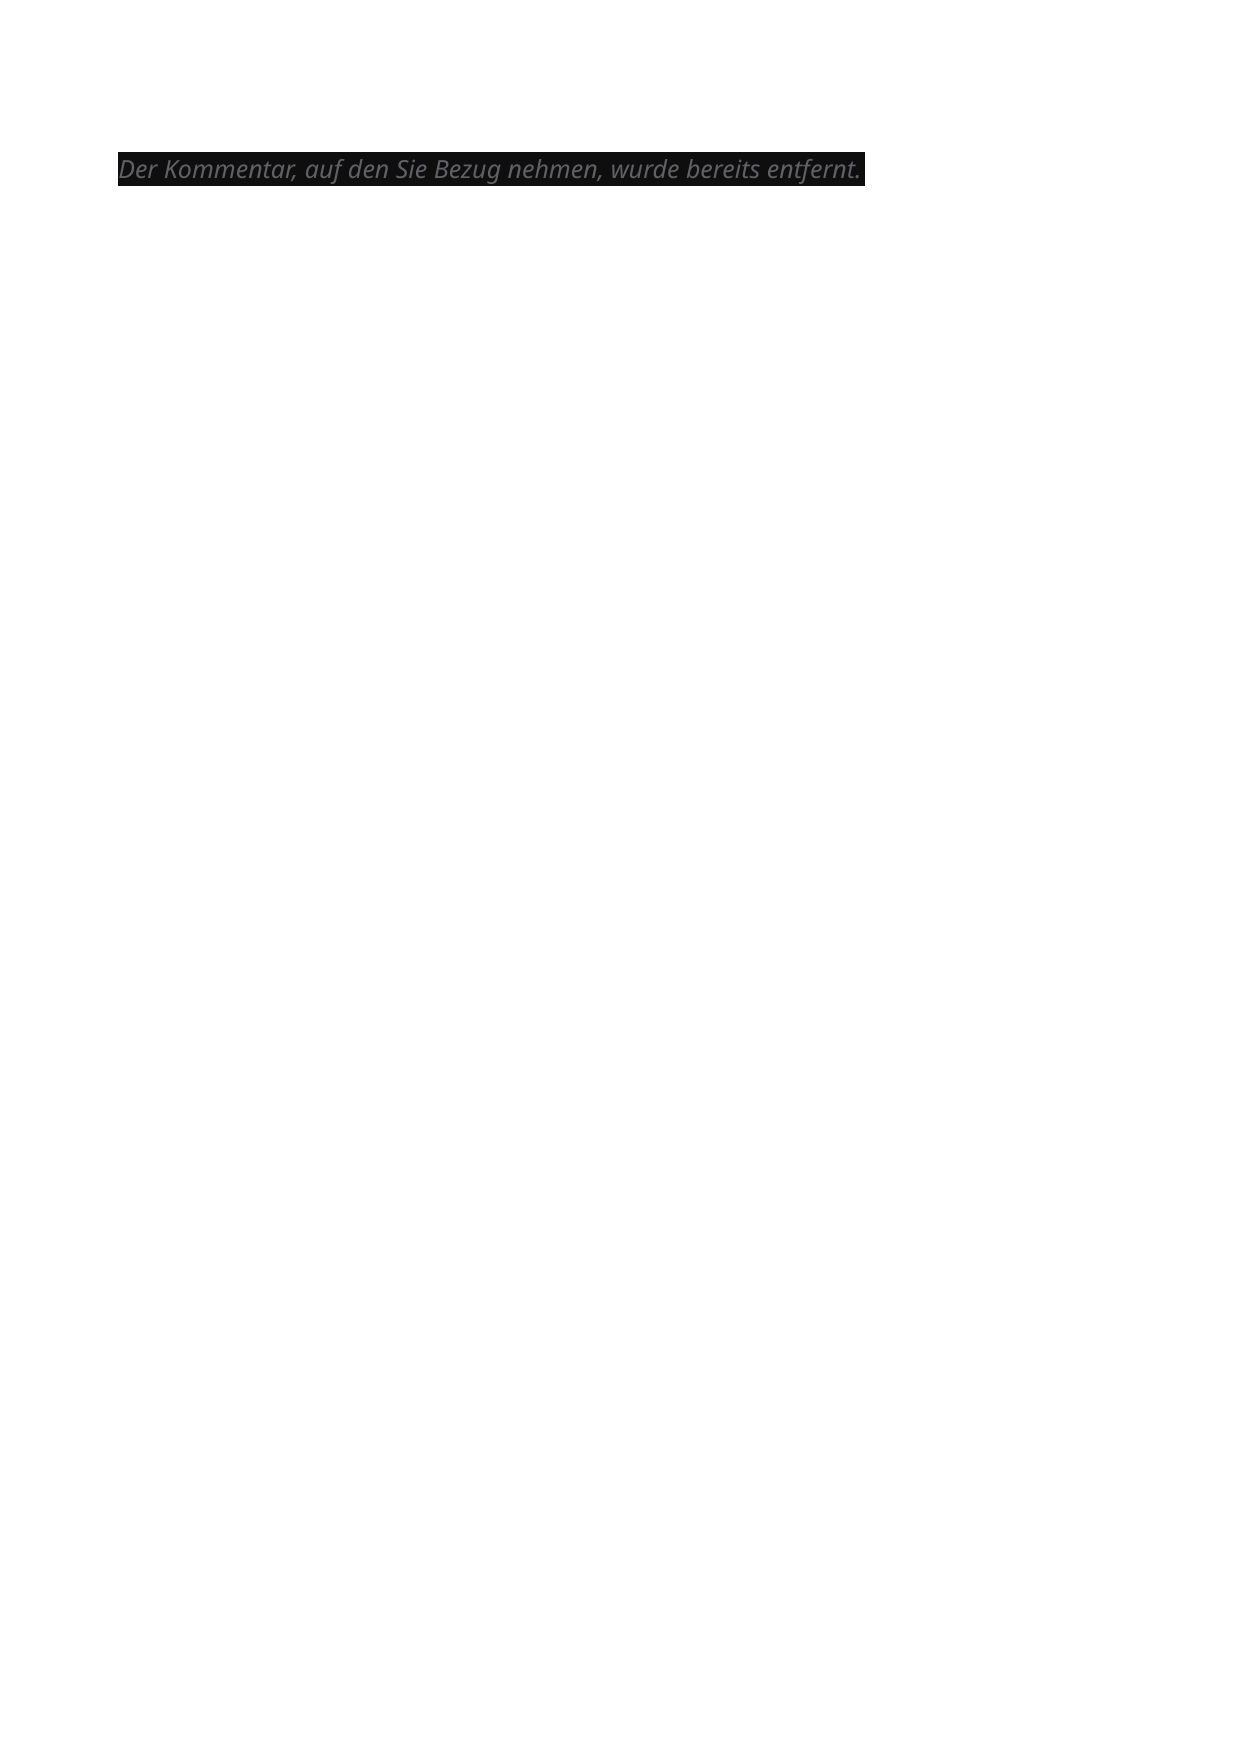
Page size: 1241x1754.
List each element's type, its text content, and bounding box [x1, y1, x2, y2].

subtitle Nobodyknows2023 [118, 118, 1122, 152]
text Der Kommentar, auf den Sie Bezug nehmen, wurde bereits entfernt. [118, 152, 1122, 186]
